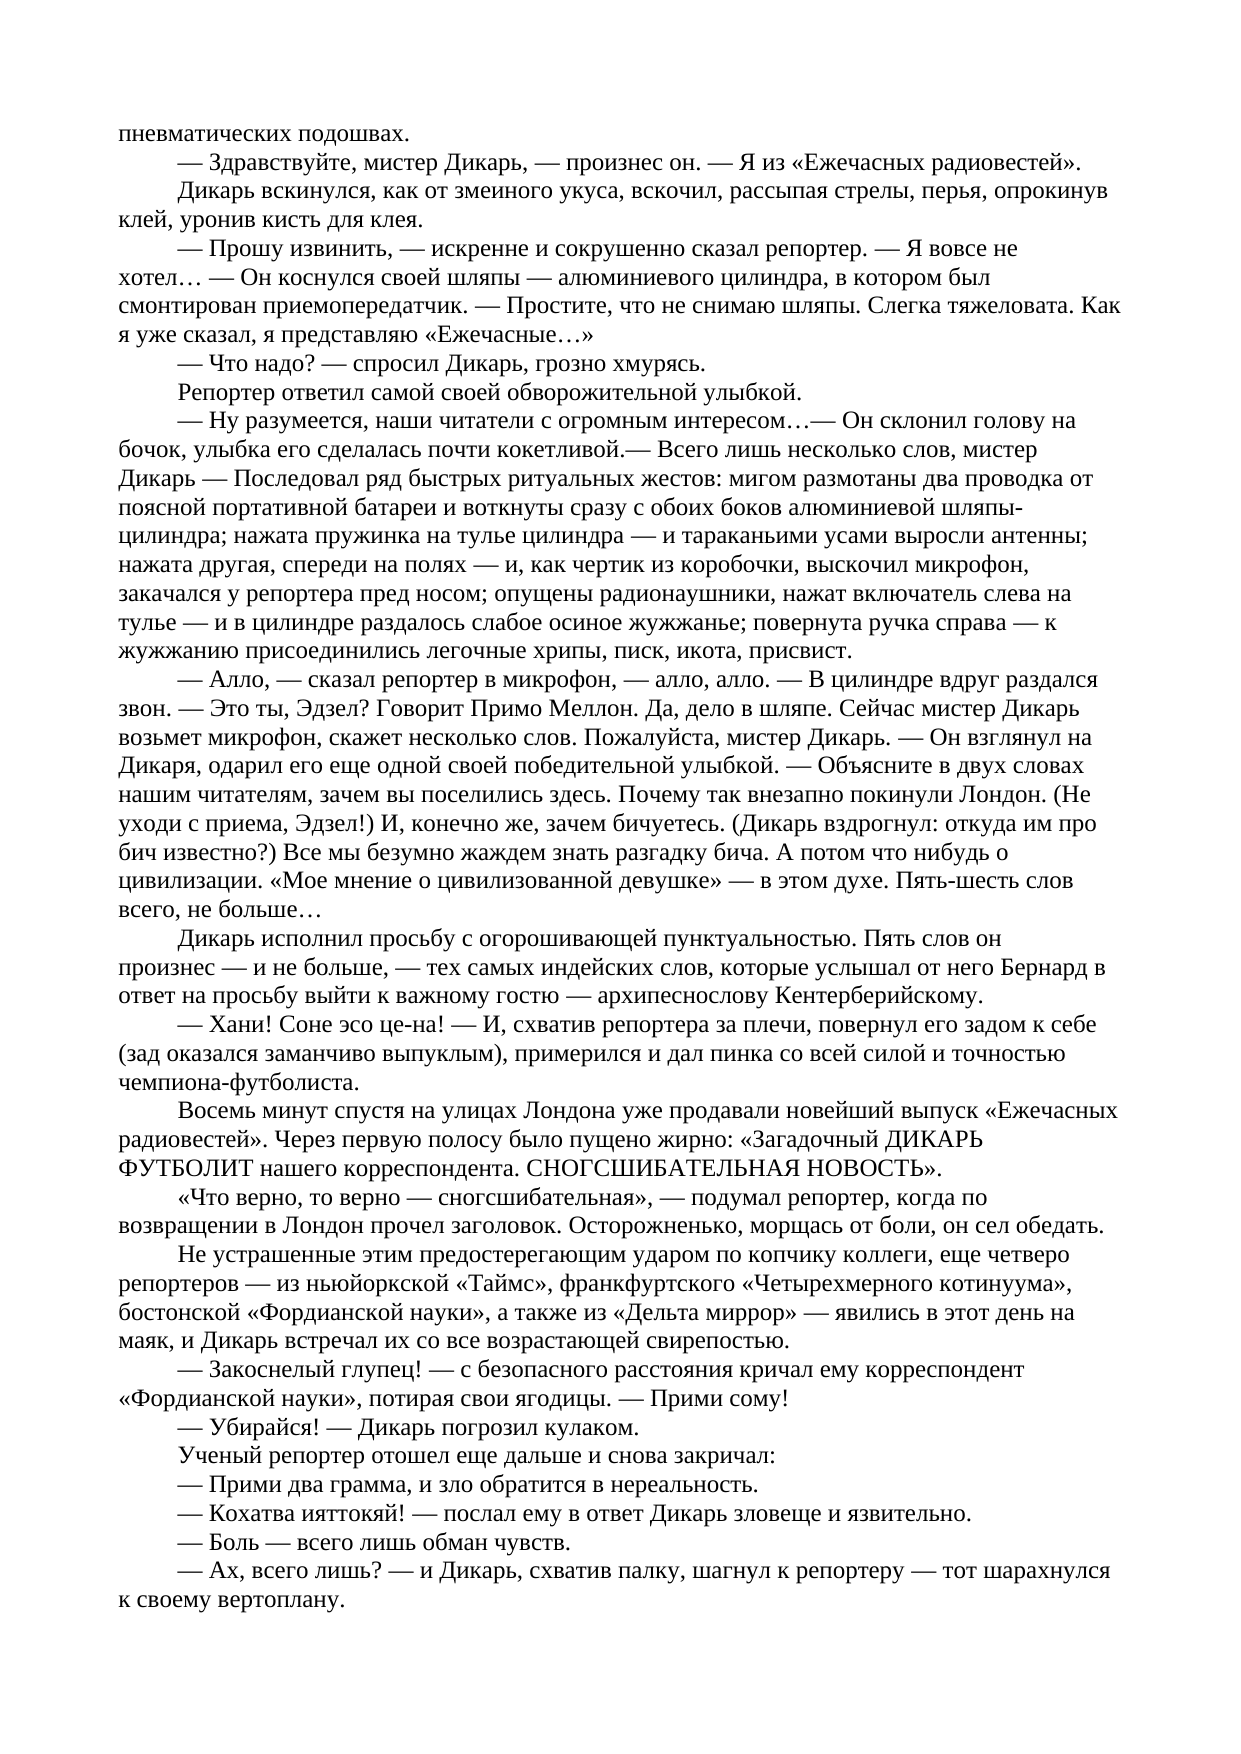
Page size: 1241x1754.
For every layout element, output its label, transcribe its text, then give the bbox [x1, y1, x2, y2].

text — Алло, — сказал репортер в микрофон, — алло, алло. — В цилиндре вдруг раздался звон. — Это ты, Эдзел? Говорит Примо Меллон. Да, дело в шляпе. Сейчас мистер Дикарь возьмет микрофон, скажет несколько слов. Пожалуйста, мистер Дикарь. — Он взглянул на Дикаря, одарил его еще одной своей победительной улыбкой. — Объясните в двух словах нашим читателям, зачем вы поселились здесь. Почему так внезапно покинули Лондон. (Не уходи с приема, Эдзел!) И, конечно же, зачем бичуетесь. (Дикарь вздрогнул: откуда им про бич известно?) Все мы безумно жаждем знать разгадку бича. А потом что нибудь о цивилизации. «Мое мнение о цивилизованной девушке» — в этом духе. Пять-шесть слов всего, не больше… [118, 664, 1122, 923]
text Восемь минут спустя на улицах Лондона уже продавали новейший выпуск «Ежечасных радиовестей». Через первую полосу было пущено жирно: «Загадочный ДИКАРЬ ФУТБОЛИТ нашего корреспондента. СНОГСШИБАТЕЛЬНАЯ НОВОСТЬ». [118, 1096, 1122, 1182]
text — Закоснелый глупец! — с безопасного расстояния кричал ему корреспондент «Фордианской науки», потирая свои ягодицы. — Прими сому! [118, 1354, 1122, 1412]
text Дикарь исполнил просьбу с огорошивающей пунктуальностью. Пять слов он произнес — и не больше, — тех самых индейских слов, которые услышал от него Бернард в ответ на просьбу выйти к важному гостю — архипеснослову Кентерберийскому. [118, 923, 1122, 1009]
text — Кохатва ияттокяй! — послал ему в ответ Дикарь зловеще и язвительно. [118, 1498, 1122, 1527]
text — Что надо? — спросил Дикарь, грозно хмурясь. [118, 348, 1122, 377]
text Не устрашенные этим предостерегающим ударом по копчику коллеги, еще четверо репортеров — из ньюйоркской «Таймс», франкфуртского «Четырехмерного котинуума», бостонской «Фордианской науки», а также из «Дельта миррор» — явились в этот день на маяк, и Дикарь встречал их со все возрастающей свирепостью. [118, 1239, 1122, 1354]
text — Прошу извинить, — искренне и сокрушенно сказал репортер. — Я вовсе не хотел… — Он коснулся своей шляпы — алюминиевого цилиндра, в котором был смонтирован приемопередатчик. — Простите, что не снимаю шляпы. Слегка тяжеловата. Как я уже сказал, я представляю «Ежечасные…» [118, 233, 1122, 348]
text — Убирайся! — Дикарь погрозил кулаком. [118, 1412, 1122, 1441]
text «Что верно, то верно — сногсшибательная», — подумал репортер, когда по возвращении в Лондон прочел заголовок. Осторожненько, морщась от боли, он сел обедать. [118, 1182, 1122, 1239]
text — Прими два грамма, и зло обратится в нереальность. [118, 1469, 1122, 1498]
text — Хани! Соне эсо це-на! — И, схватив репортера за плечи, повернул его задом к себе (зад оказался заманчиво выпуклым), примерился и дал пинка со всей силой и точностью чемпиона-футболиста. [118, 1009, 1122, 1096]
text — Ах, всего лишь? — и Дикарь, схватив палку, шагнул к репортеру — тот шарахнулся к своему вертоплану. [118, 1556, 1122, 1613]
text — Здравствуйте, мистер Дикарь, — произнес он. — Я из «Ежечасных радиовестей». [118, 147, 1122, 176]
text — Боль — всего лишь обман чувств. [118, 1527, 1122, 1556]
text — Ну разумеется, наши читатели с огромным интересом…— Он склонил голову на бочок, улыбка его сделалась почти кокетливой.— Всего лишь несколько слов, мистер Дикарь — Последовал ряд быстрых ритуальных жестов: мигом размотаны два проводка от поясной портативной батареи и воткнуты сразу с обоих боков алюминиевой шляпы-цилиндра; нажата пружинка на тулье цилиндра — и тараканьими усами выросли антенны; нажата другая, спереди на полях — и, как чертик из коробочки, выскочил микрофон, закачался у репортера пред носом; опущены радионаушники, нажат включатель слева на тулье — и в цилиндре раздалось слабое осиное жужжанье; повернута ручка справа — к жужжанию присоединились легочные хрипы, писк, икота, присвист. [118, 406, 1122, 664]
text Ученый репортер отошел еще дальше и снова закричал: [118, 1441, 1122, 1469]
text пневматических подошвах. [118, 118, 1122, 147]
text Репортер ответил самой своей обворожительной улыбкой. [118, 377, 1122, 406]
text Дикарь вскинулся, как от змеиного укуса, вскочил, рассыпая стрелы, перья, опрокинув клей, уронив кисть для клея. [118, 176, 1122, 233]
